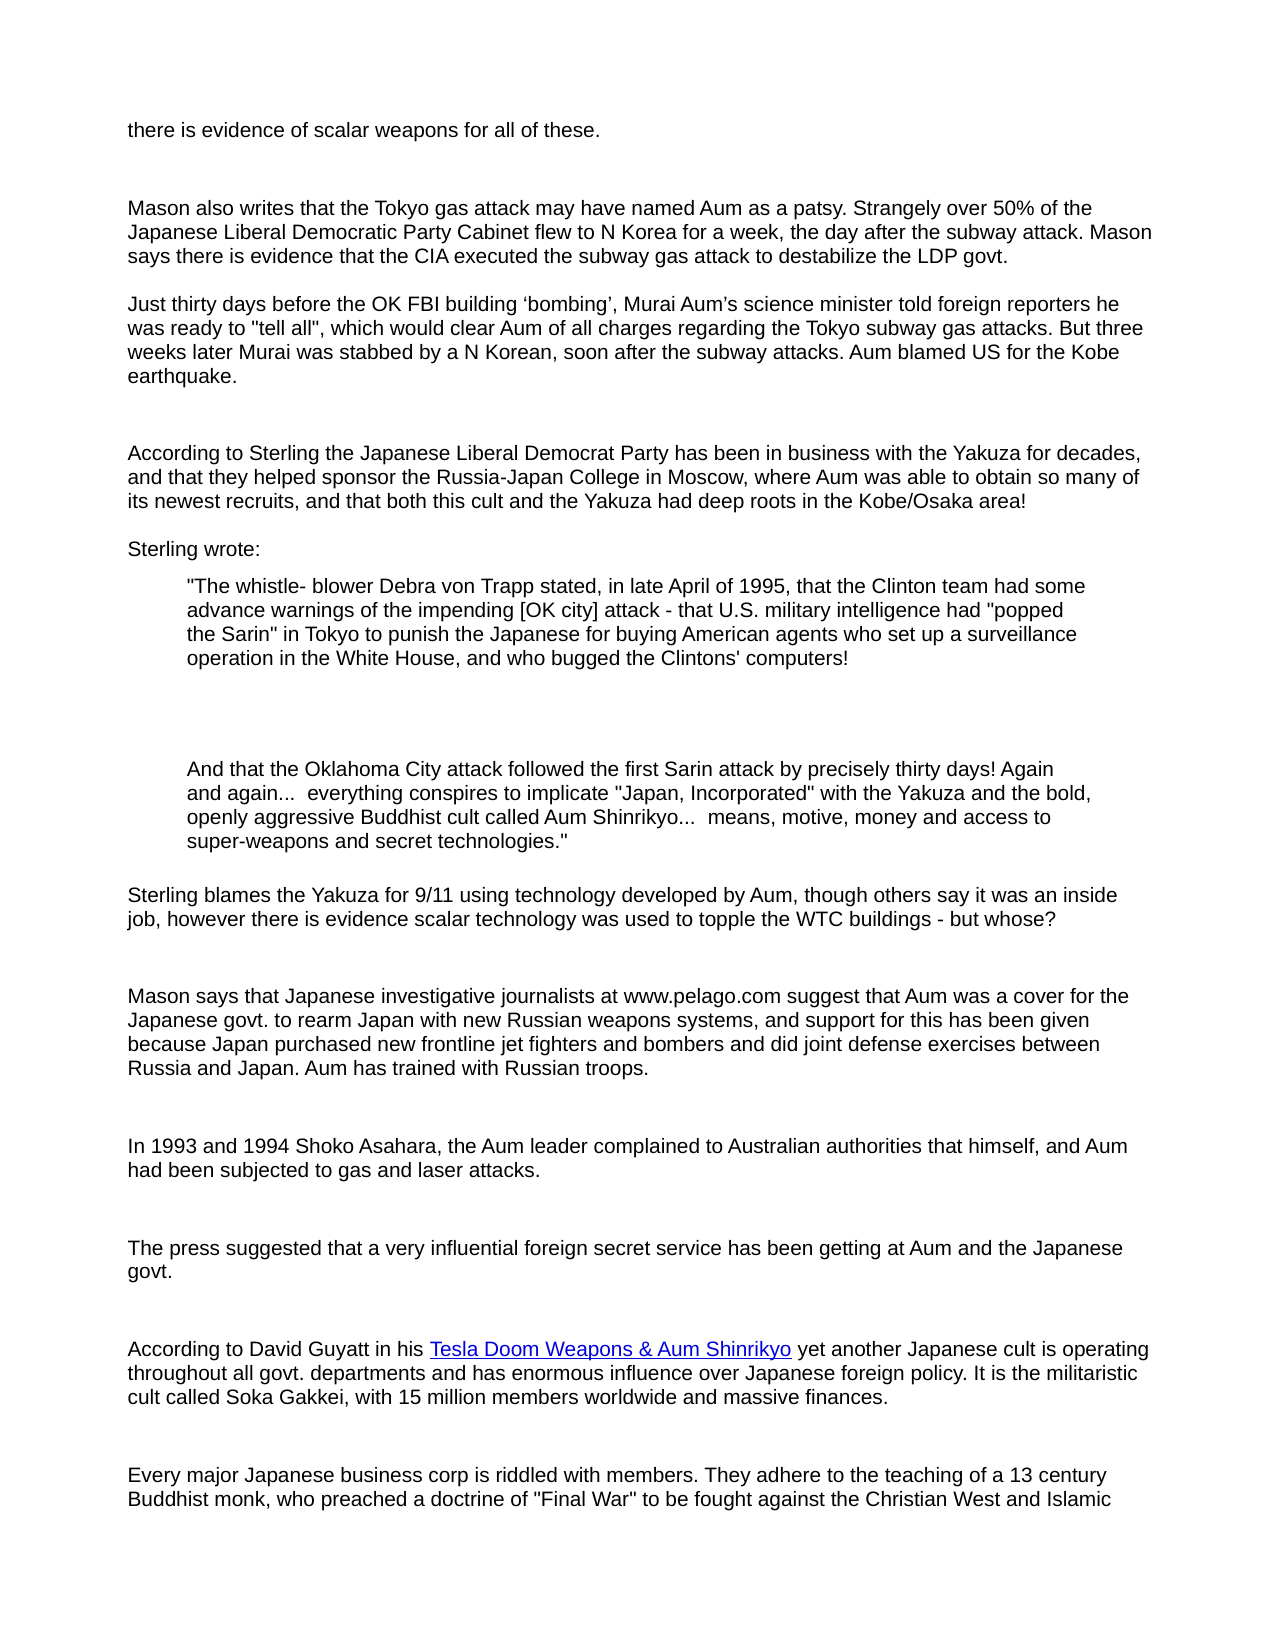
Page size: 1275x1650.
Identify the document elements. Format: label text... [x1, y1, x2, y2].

text "The whistle- blower Debra von Trapp stated, in late April of 1995, that the Clinton team had some advance warnings of the impending [OK city] attack - that U.S. military intelligence had "popped the Sarin" in Tokyo to punish the Japanese for buying American agents who set up a surveillance operation in the White House, and who bugged the Clintons' computers! [187, 573, 1095, 669]
text According to David Guyatt in his Tesla Doom Weapons & Aum Shinrikyo yet another Japanese cult is operating throughout all govt. departments and has enormous influence over Japanese foreign policy. It is the militaristic cult called Soka Gakkei, with 15 million members worldwide and massive finances. [127, 1337, 1154, 1409]
text Mason says that Japanese investigative journalists at www.pelago.com suggest that Aum was a cover for the Japanese govt. to rearm Japan with new Russian weapons systems, and support for this has been given because Japan purchased new frontline jet fighters and bombers and did joint defense exercises between Russia and Japan. Aum has trained with Russian troops. [127, 984, 1154, 1080]
text According to Sterling the Japanese Liberal Democrat Party has been in business with the Yakuza for decades, and that they helped sponsor the Russia-Japan College in Moscow, where Aum was able to obtain so many of its newest recruits, and that both this cult and the Yakuza had deep roots in the Kobe/Osaka area! Sterling wrote: [127, 441, 1154, 561]
text Every major Japanese business corp is riddled with members. They adhere to the teaching of a 13 century Buddhist monk, who preached a doctrine of "Final War" to be fought against the Christian West and Islamic [127, 1463, 1154, 1511]
text The press suggested that a very influential foreign secret service has been getting at Aum and the Japanese govt. [127, 1235, 1154, 1283]
text Sterling blames the Yakuza for 9/11 using technology developed by Aum, though others say it was an inside job, however there is evidence scalar technology was used to topple the WTC buildings - but whose? [127, 882, 1154, 930]
text there is evidence of scalar weapons for all of these. [127, 118, 1154, 142]
text In 1993 and 1994 Shoko Asahara, the Aum leader complained to Australian authorities that himself, and Aum had been subjected to gas and laser attacks. [127, 1134, 1154, 1182]
text And that the Oklahoma City attack followed the first Sarin attack by precisely thirty days! Again and again... everything conspires to implicate "Japan, Incorporated" with the Yakuza and the bold, openly aggressive Buddhist cult called Aum Shinrikyo... means, motive, money and access to super-weapons and secret technologies." [187, 757, 1095, 853]
text Mason also writes that the Tokyo gas attack may have named Aum as a patsy. Strangely over 50% of the Japanese Liberal Democratic Party Cabinet flew to N Korea for a week, the day after the subway attack. Mason says there is evidence that the CIA executed the subway gas attack to destabilize the LDP govt. Just thirty days before the OK FBI building ‘bombing’, Murai Aum’s science minister told foreign reporters he was ready to "tell all", which would clear Aum of all charges regarding the Tokyo subway gas attacks. But three weeks later Murai was stabbed by a N Korean, soon after the subway attacks. Aum blamed US for the Kobe earthquake. [127, 196, 1154, 387]
